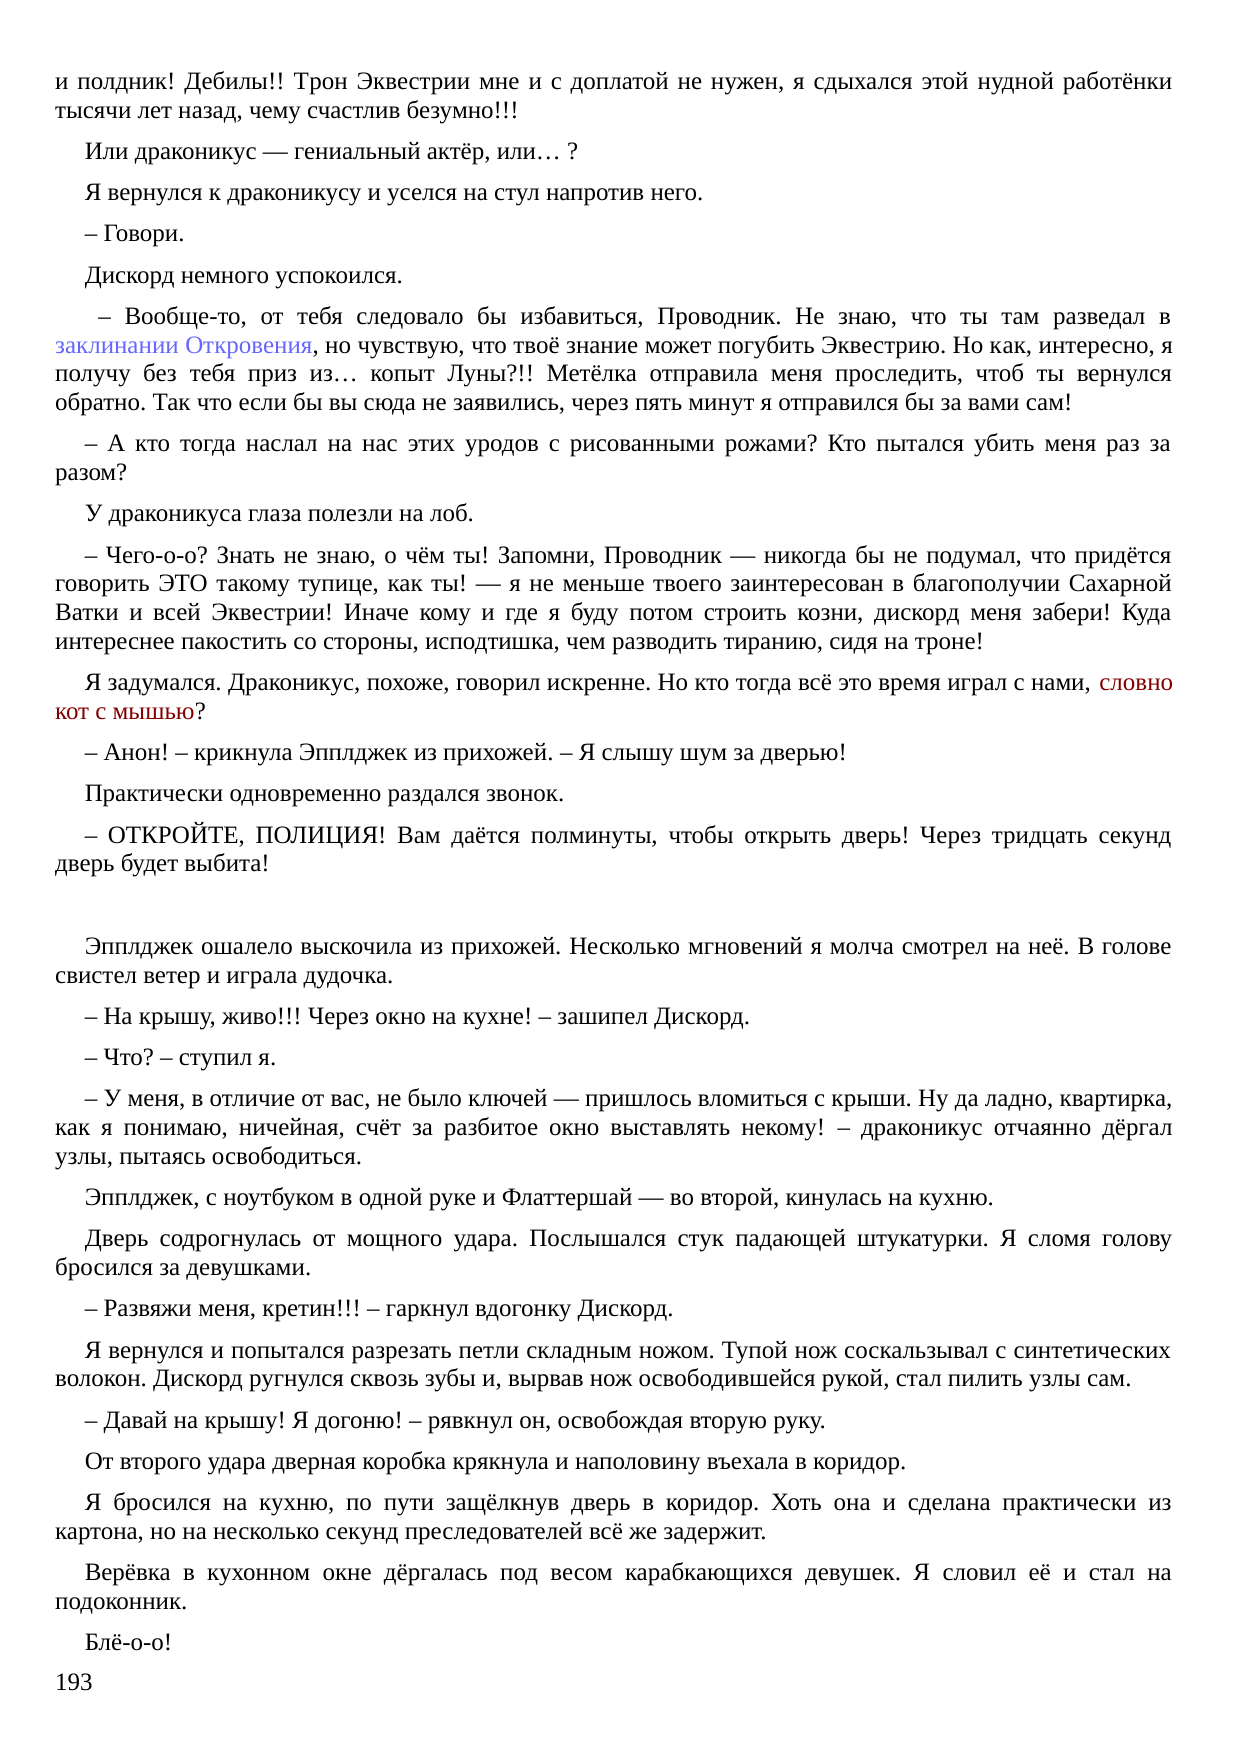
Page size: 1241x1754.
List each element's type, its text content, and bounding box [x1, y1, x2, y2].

text – Анон! – крикнула Эпплджек из прихожей. – Я слышу шум за дверью! [55, 737, 1173, 766]
text – Давай на крышу! Я догоню! – рявкнул он, освобождая вторую руку. [55, 1405, 1173, 1433]
text – А кто тогда наслал на нас этих уродов с рисованными рожами? Кто пытался убить меня раз за разом? [55, 428, 1173, 486]
text Я вернулся и попытался разрезать петли складным ножом. Тупой нож соскальзывал с синтетических волокон. Дискорд ругнулся сквозь зубы и, вырвав нож освободившейся рукой, стал пилить узлы сам. [55, 1335, 1173, 1392]
text Дверь содрогнулась от мощного удара. Послышался стук падающей штукатурки. Я сломя голову бросился за девушками. [55, 1223, 1173, 1281]
text У драконикуса глаза полезли на лоб. [55, 498, 1173, 527]
text – Говори. [55, 218, 1173, 247]
text и полдник! Дебилы!! Трон Эквестрии мне и с доплатой не нужен, я сдыхался этой нудной работёнки тысячи лет назад, чему счастлив безумно!!! [55, 66, 1173, 123]
text – Вообще-то, от тебя следовало бы избавиться, Проводник. Не знаю, что ты там разведал в заклинании Откровения, но чувствую, что твоё знание может погубить Эквестрию. Но как, интересно, я получу без тебя приз из… копыт Луны?!! Метёлка отправила меня проследить, чтоб ты вернулся обратно. Так что если бы вы сюда не заявились, через пять минут я отправился бы за вами сам! [55, 301, 1173, 416]
text Я бросился на кухню, по пути защёлкнув дверь в коридор. Хоть она и сделана практически из картона, но на несколько секунд преследователей всё же задержит. [55, 1487, 1173, 1545]
text Эпплджек, с ноутбуком в одной руке и Флаттершай — во второй, кинулась на кухню. [55, 1182, 1173, 1211]
text Практически одновременно раздался звонок. [55, 778, 1173, 807]
text Верёвка в кухонном окне дёргалась под весом карабкающихся девушек. Я словил её и стал на подоконник. [55, 1557, 1173, 1615]
text Я задумался. Драконикус, похоже, говорил искренне. Но кто тогда всё это время играл с нами, словно кот с мышью? [55, 667, 1173, 725]
text – У меня, в отличие от вас, не было ключей — пришлось вломиться с крыши. Ну да ладно, квартирка, как я понимаю, ничейная, счёт за разбитое окно выставлять некому! – драконикус отчаянно дёргал узлы, пытаясь освободиться. [55, 1083, 1173, 1170]
text Я вернулся к драконикусу и уселся на стул напротив него. [55, 177, 1173, 206]
text – Чего-о-о? Знать не знаю, о чём ты! Запомни, Проводник — никогда бы не подумал, что придётся говорить ЭТО такому тупице, как ты! — я не меньше твоего заинтересован в благополучии Сахарной Ватки и всей Эквестрии! Иначе кому и где я буду потом строить козни, дискорд меня забери! Куда интереснее пакостить со стороны, исподтишка, чем разводить тиранию, сидя на троне! [55, 540, 1173, 655]
text Дискорд немного успокоился. [55, 260, 1173, 288]
text – ОТКРОЙТЕ, ПОЛИЦИЯ! Вам даётся полминуты, чтобы открыть дверь! Через тридцать секунд дверь будет выбита! [55, 820, 1173, 877]
text – Развяжи меня, кретин!!! – гаркнул вдогонку Дискорд. [55, 1293, 1173, 1322]
text Эпплджек ошалело выскочила из прихожей. Несколько мгновений я молча смотрел на неё. В голове свистел ветер и играла дудочка. [55, 931, 1173, 988]
text – Что? – ступил я. [55, 1042, 1173, 1071]
text Блё-о-о! [55, 1627, 1173, 1656]
text От второго удара дверная коробка крякнула и наполовину въехала в коридор. [55, 1446, 1173, 1475]
text Или драконикус — гениальный актёр, или… ? [55, 136, 1173, 165]
text – На крышу, живо!!! Через окно на кухне! – зашипел Дискорд. [55, 1001, 1173, 1030]
